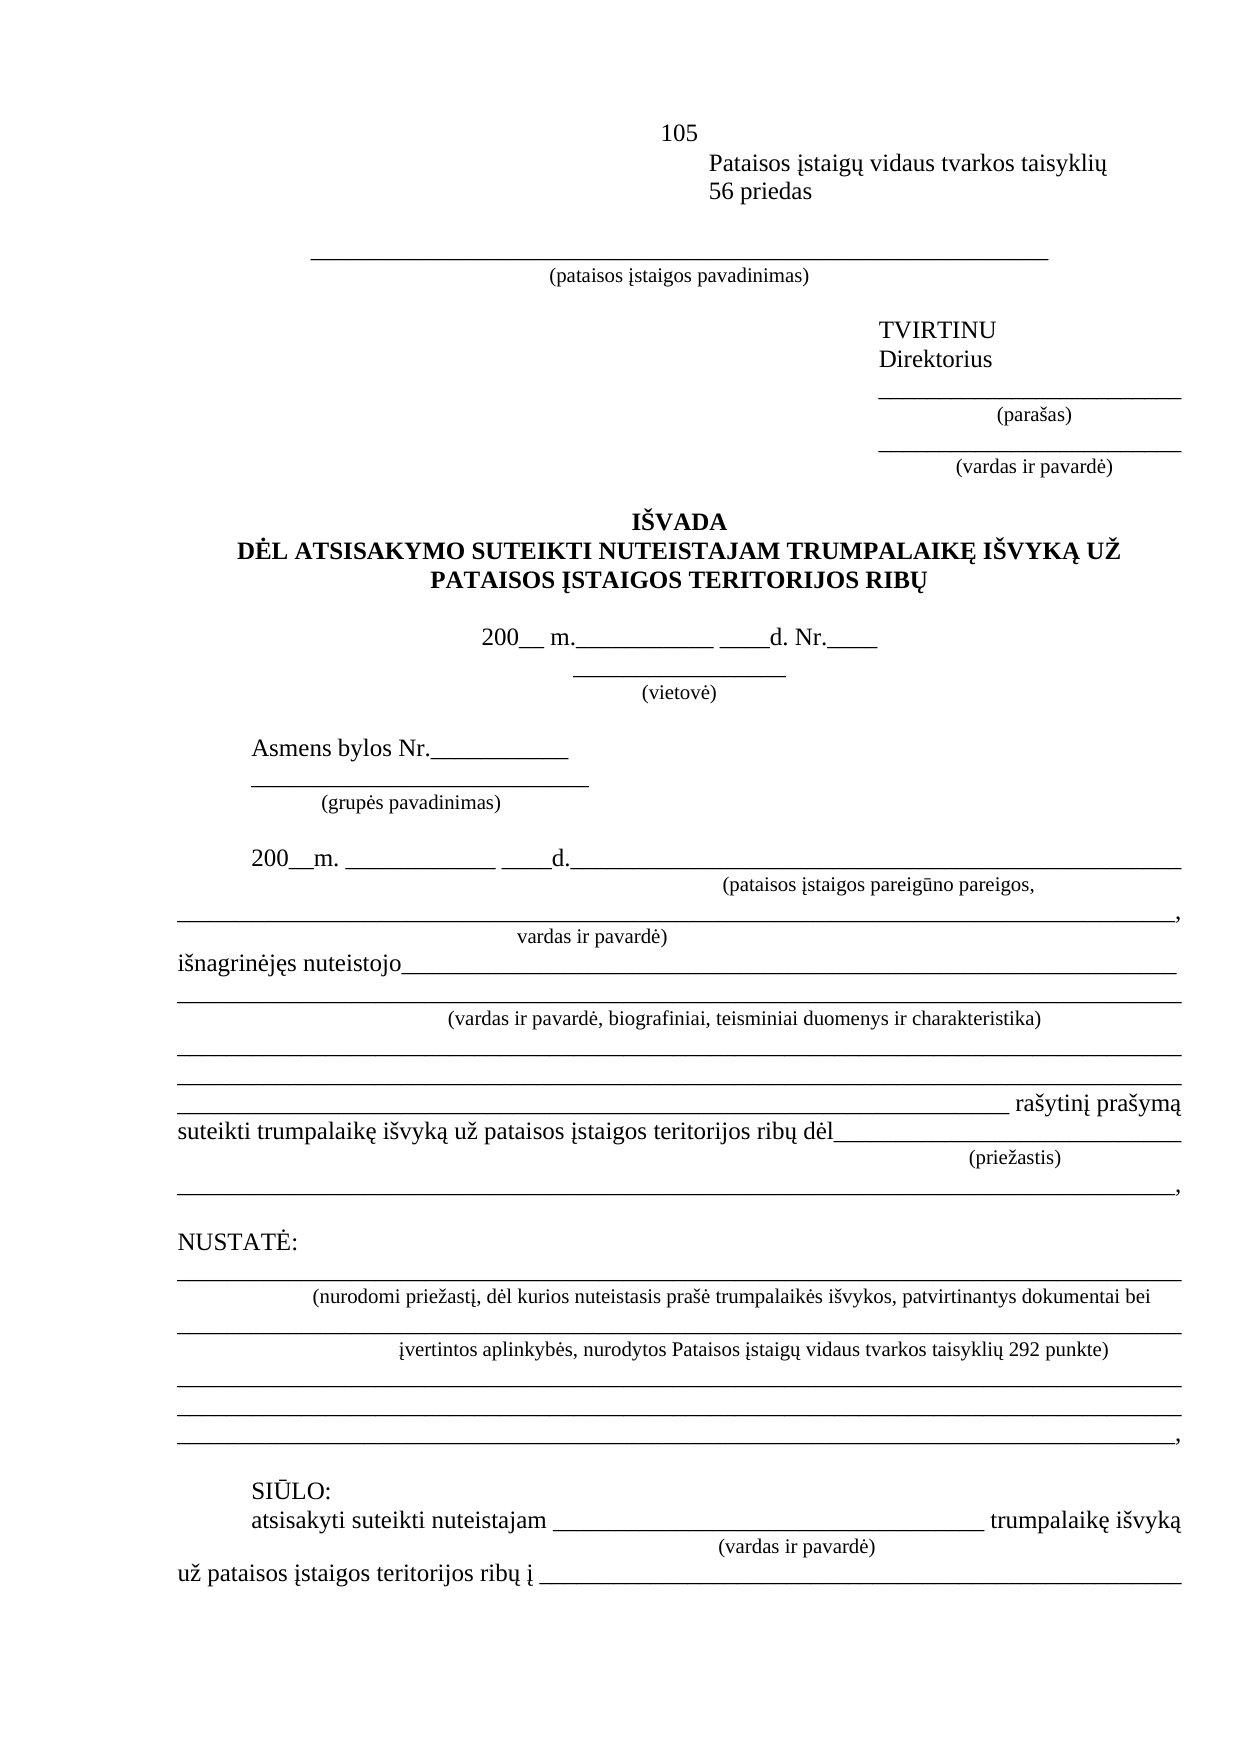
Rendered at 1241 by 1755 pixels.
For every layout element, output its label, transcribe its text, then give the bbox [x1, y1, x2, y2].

text (nurodomi priežastį, dėl kurios nuteistasis prašė trumpalaikės išvykos, patvirtinantys dokumentai bei [177, 1284, 1181, 1308]
text (priežastis) [177, 1145, 1181, 1169]
text (pataisos įstaigos pavadinimas) [177, 263, 1181, 287]
text ___________________________ [177, 761, 1181, 790]
text (vardas ir pavardė) [177, 454, 1181, 478]
text rašytinį prašymą [177, 1088, 1181, 1116]
text _________________ [177, 651, 1181, 680]
text NUSTATĖ: [177, 1227, 1181, 1255]
text (grupės pavadinimas) [177, 790, 1181, 814]
text vardas ir pavardė) [177, 924, 1181, 948]
text , [177, 896, 1181, 924]
text 200__ m.___________ ____d. Nr.____ [177, 622, 1181, 651]
text (parašas) [177, 402, 1181, 426]
text IŠVADA [177, 507, 1181, 536]
text ___________________________________________________________ [177, 234, 1181, 263]
text , [177, 1418, 1181, 1447]
text , [177, 1169, 1181, 1198]
text išnagrinėjęs nuteistojo______________________________________________________________ [177, 948, 1181, 977]
text atsisakyti suteikti nuteistajam trumpalaikę išvyką [177, 1505, 1181, 1533]
text Direktorius [177, 344, 1181, 373]
text suteikti trumpalaikę išvyką už pataisos įstaigos teritorijos ribų dėl [177, 1116, 1181, 1145]
text (pataisos įstaigos pareigūno pareigos, [177, 872, 1181, 896]
text už pataisos įstaigos teritorijos ribų į [177, 1558, 1181, 1586]
text (vietovė) [177, 680, 1181, 704]
text SIŪLO: [177, 1476, 1181, 1505]
text įvertintos aplinkybės, nurodytos Pataisos įstaigų vidaus tvarkos taisyklių 292 punkte) [312, 1337, 1181, 1361]
text (vardas ir pavardė, biografiniai, teisminiai duomenys ir charakteristika) [312, 1006, 1181, 1030]
text DĖL ATSISAKYMO SUTEIKTI NUTEISTAJAM TRUMPALAIKĘ IŠVYKĄ UŽ PATAISOS ĮSTAIGOS TERITORIJOS RIBŲ [177, 536, 1181, 593]
text (vardas ir pavardė) [583, 1533, 1181, 1558]
text 200__m. ____________ ____d. [177, 843, 1181, 872]
text 56 priedas [177, 176, 1181, 205]
text TVIRTINU [177, 315, 1181, 344]
text Pataisos įstaigų vidaus tvarkos taisyklių [709, 148, 1181, 176]
text Asmens bylos Nr.___________ [177, 733, 1181, 761]
